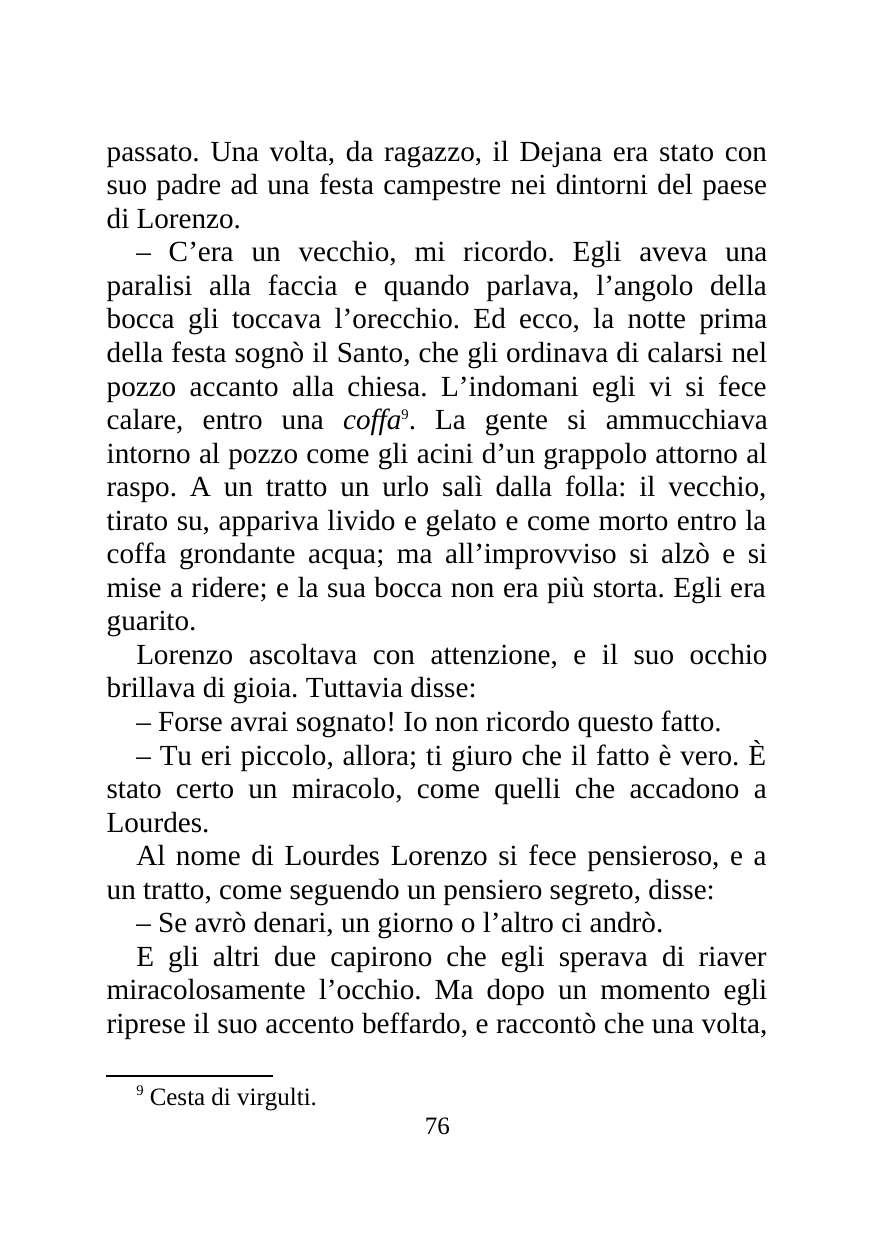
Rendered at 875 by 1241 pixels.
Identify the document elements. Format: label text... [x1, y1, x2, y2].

text Cesta di virgulti. [106, 1082, 768, 1111]
text passato. Una volta, da ragazzo, il Dejana era stato con suo padre ad una festa campestre nei dintorni del paese di Lorenzo. [106, 134, 768, 234]
text – Forse avrai sognato! Io non ricordo questo fatto. [106, 704, 768, 738]
text – Se avrò denari, un giorno o l’altro ci andrò. [106, 905, 768, 939]
text – C’era un vecchio, mi ricordo. Egli aveva una paralisi alla faccia e quando parlava, l’angolo della bocca gli toccava l’orecchio. Ed ecco, la notte prima della festa sognò il Santo, che gli ordinava di calarsi nel pozzo accanto alla chiesa. L’indomani egli vi si fece calare, entro una coffa. La gente si ammucchiava intorno al pozzo come gli acini d’un grappolo attorno al raspo. A un tratto un urlo salì dalla folla: il vecchio, tirato su, appariva livido e gelato e come morto entro la coffa grondante acqua; ma all’improvviso si alzò e si mise a ridere; e la sua bocca non era più storta. Egli era guarito. [106, 234, 768, 637]
text – Tu eri piccolo, allora; ti giuro che il fatto è vero. È stato certo un miracolo, come quelli che accadono a Lourdes. [106, 738, 768, 838]
text E gli altri due capirono che egli sperava di riaver miracolosamente l’occhio. Ma dopo un momento egli riprese il suo accento beffardo, e raccontò che una volta, [106, 939, 768, 1039]
text Lorenzo ascoltava con attenzione, e il suo occhio brillava di gioia. Tuttavia disse: [106, 637, 768, 704]
text Al nome di Lourdes Lorenzo si fece pensieroso, e a un tratto, come seguendo un pensiero segreto, disse: [106, 838, 768, 905]
